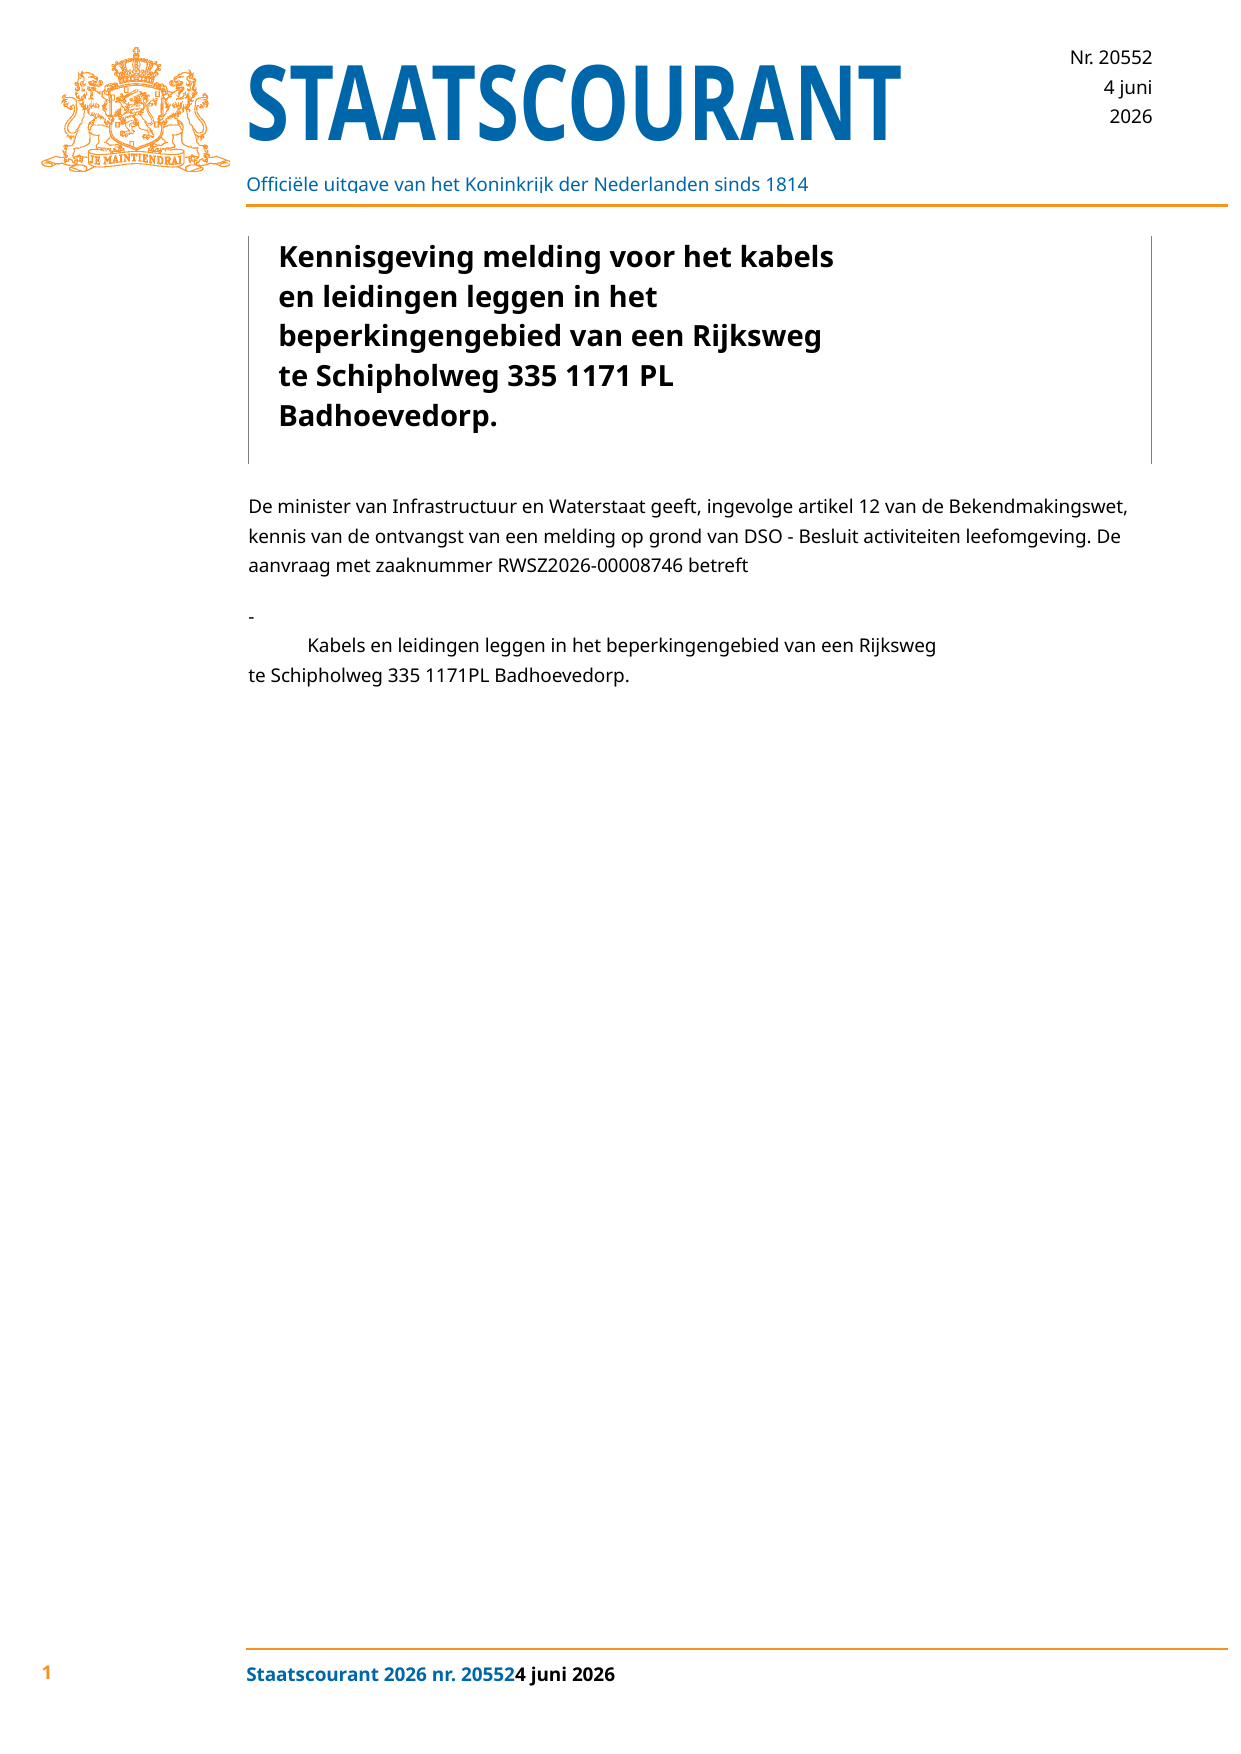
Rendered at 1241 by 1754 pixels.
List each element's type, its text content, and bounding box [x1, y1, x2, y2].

table_header [1090, 236, 1151, 413]
list Kabels en leidingen leggen in het beperkingengebied van een Rijksweg [248, 632, 1152, 658]
picture [41, 47, 231, 172]
text De minister van Infrastructuur en Waterstaat geeft, ingevolge artikel 12 van de Bekendmakingswet, kennis van de ontvangst van een melding op grond van DSO - Besluit activiteiten leefomgeving. De aanvraag met zaaknummer RWSZ2026-00008746 betreft [248, 493, 1152, 578]
table_header [850, 236, 912, 413]
table_header [850, 414, 1151, 464]
table_header Kennisgeving melding voor het kabels en leidingen leggen in het beperkingengebied van een Rijksweg te Schipholweg 335 1171 PL Badhoevedorp. [249, 236, 850, 464]
picture [912, 236, 1090, 414]
text te Schipholweg 335 1171PL Badhoevedorp. [248, 662, 1152, 688]
